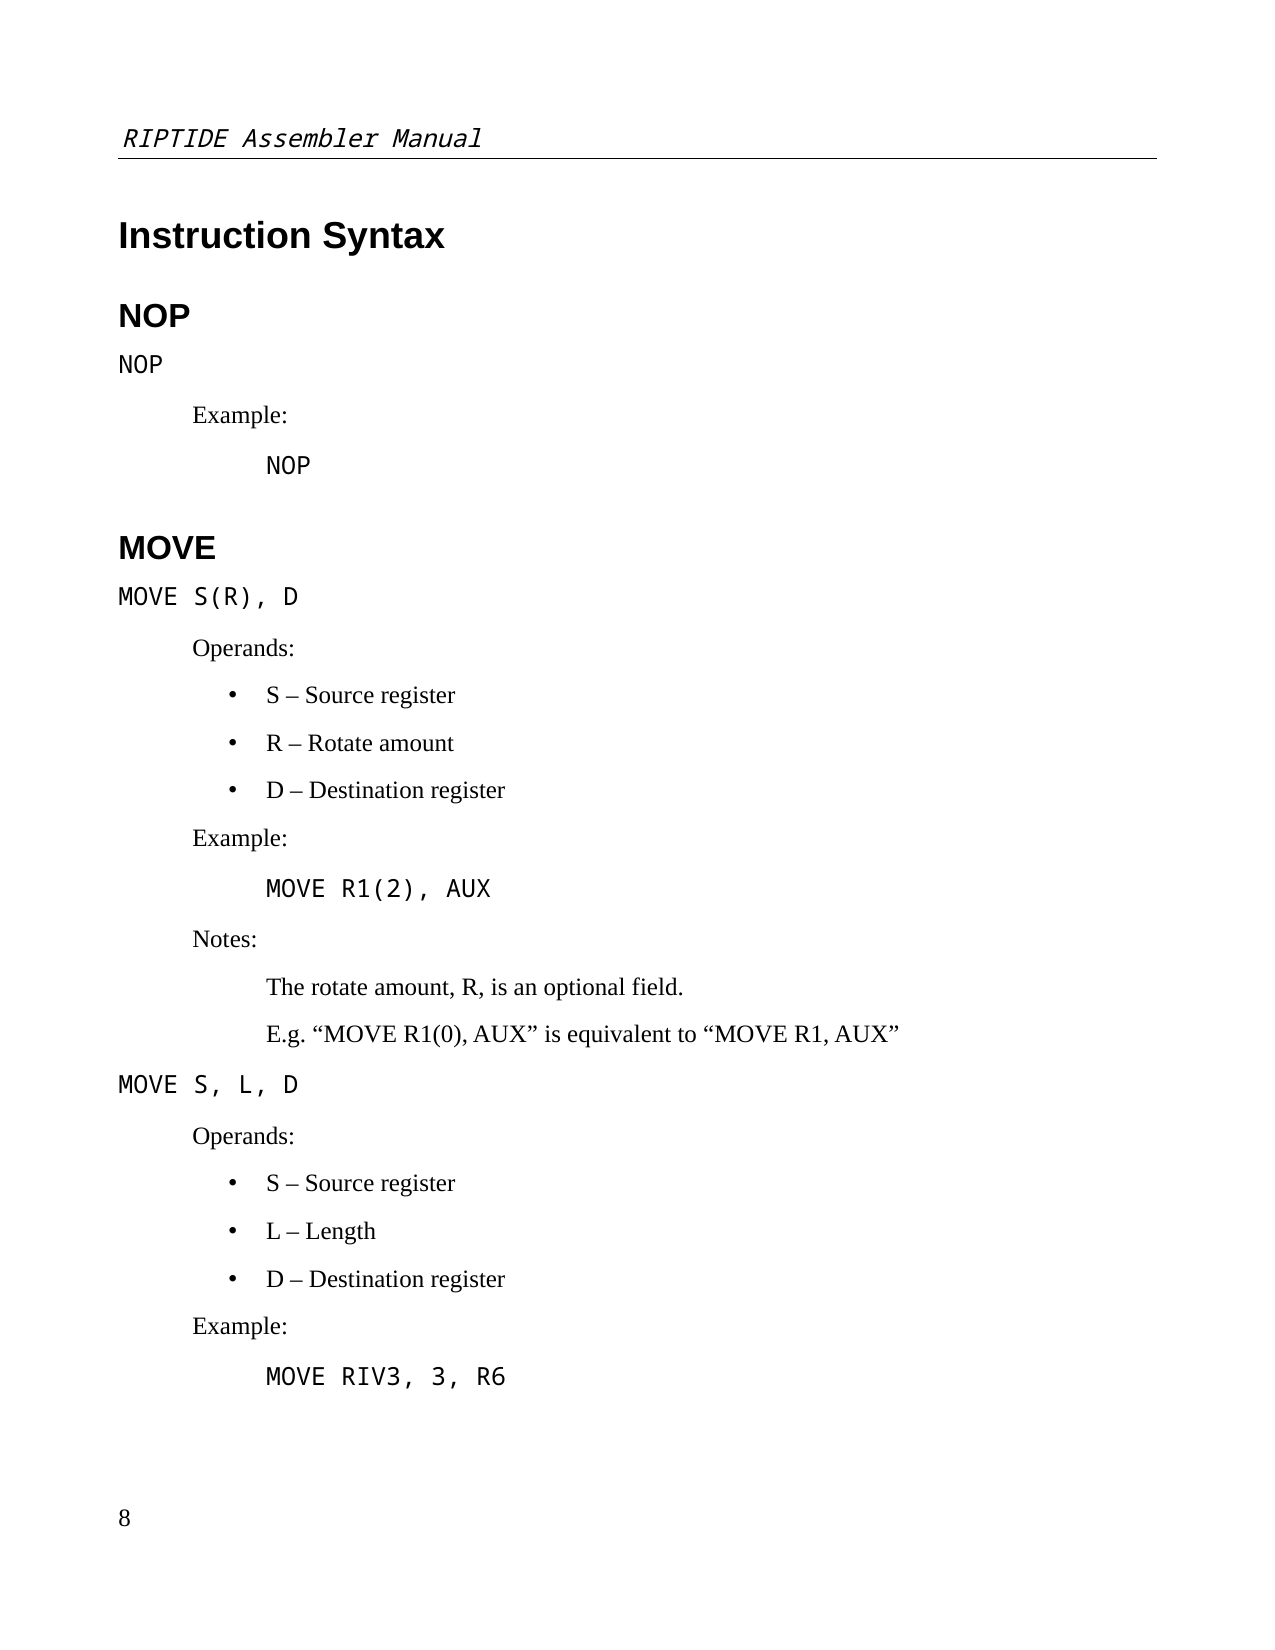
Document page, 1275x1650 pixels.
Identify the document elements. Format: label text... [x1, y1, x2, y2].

text E.g. “MOVE R1(0), AUX” is equivalent to “MOVE R1, AUX” [266, 1019, 1157, 1048]
text MOVE RIV3, 3, R6 [192, 1359, 1157, 1393]
subtitle NOP [118, 296, 1157, 334]
text Notes: [192, 924, 1157, 953]
text Operands: [192, 633, 1157, 661]
subtitle MOVE [118, 528, 1157, 567]
list S – Source register [228, 1168, 1157, 1197]
text NOP [192, 448, 1157, 482]
list S – Source register [228, 680, 1157, 709]
list L – Length [228, 1216, 1157, 1245]
text The rotate amount, R, is an optional field. [266, 972, 1157, 1001]
text MOVE S, L, D [118, 1067, 1157, 1101]
text Example: [192, 400, 1157, 429]
list D – Destination register [228, 1264, 1157, 1292]
text Operands: [192, 1121, 1157, 1150]
text Example: [192, 1311, 1157, 1340]
text Example: [192, 823, 1157, 852]
text MOVE R1(2), AUX [192, 871, 1157, 905]
text MOVE S(R), D [118, 579, 1157, 613]
list D – Destination register [228, 775, 1157, 804]
text NOP [118, 346, 1157, 380]
subtitle Instruction Syntax [118, 213, 1157, 256]
list R – Rotate amount [228, 728, 1157, 757]
